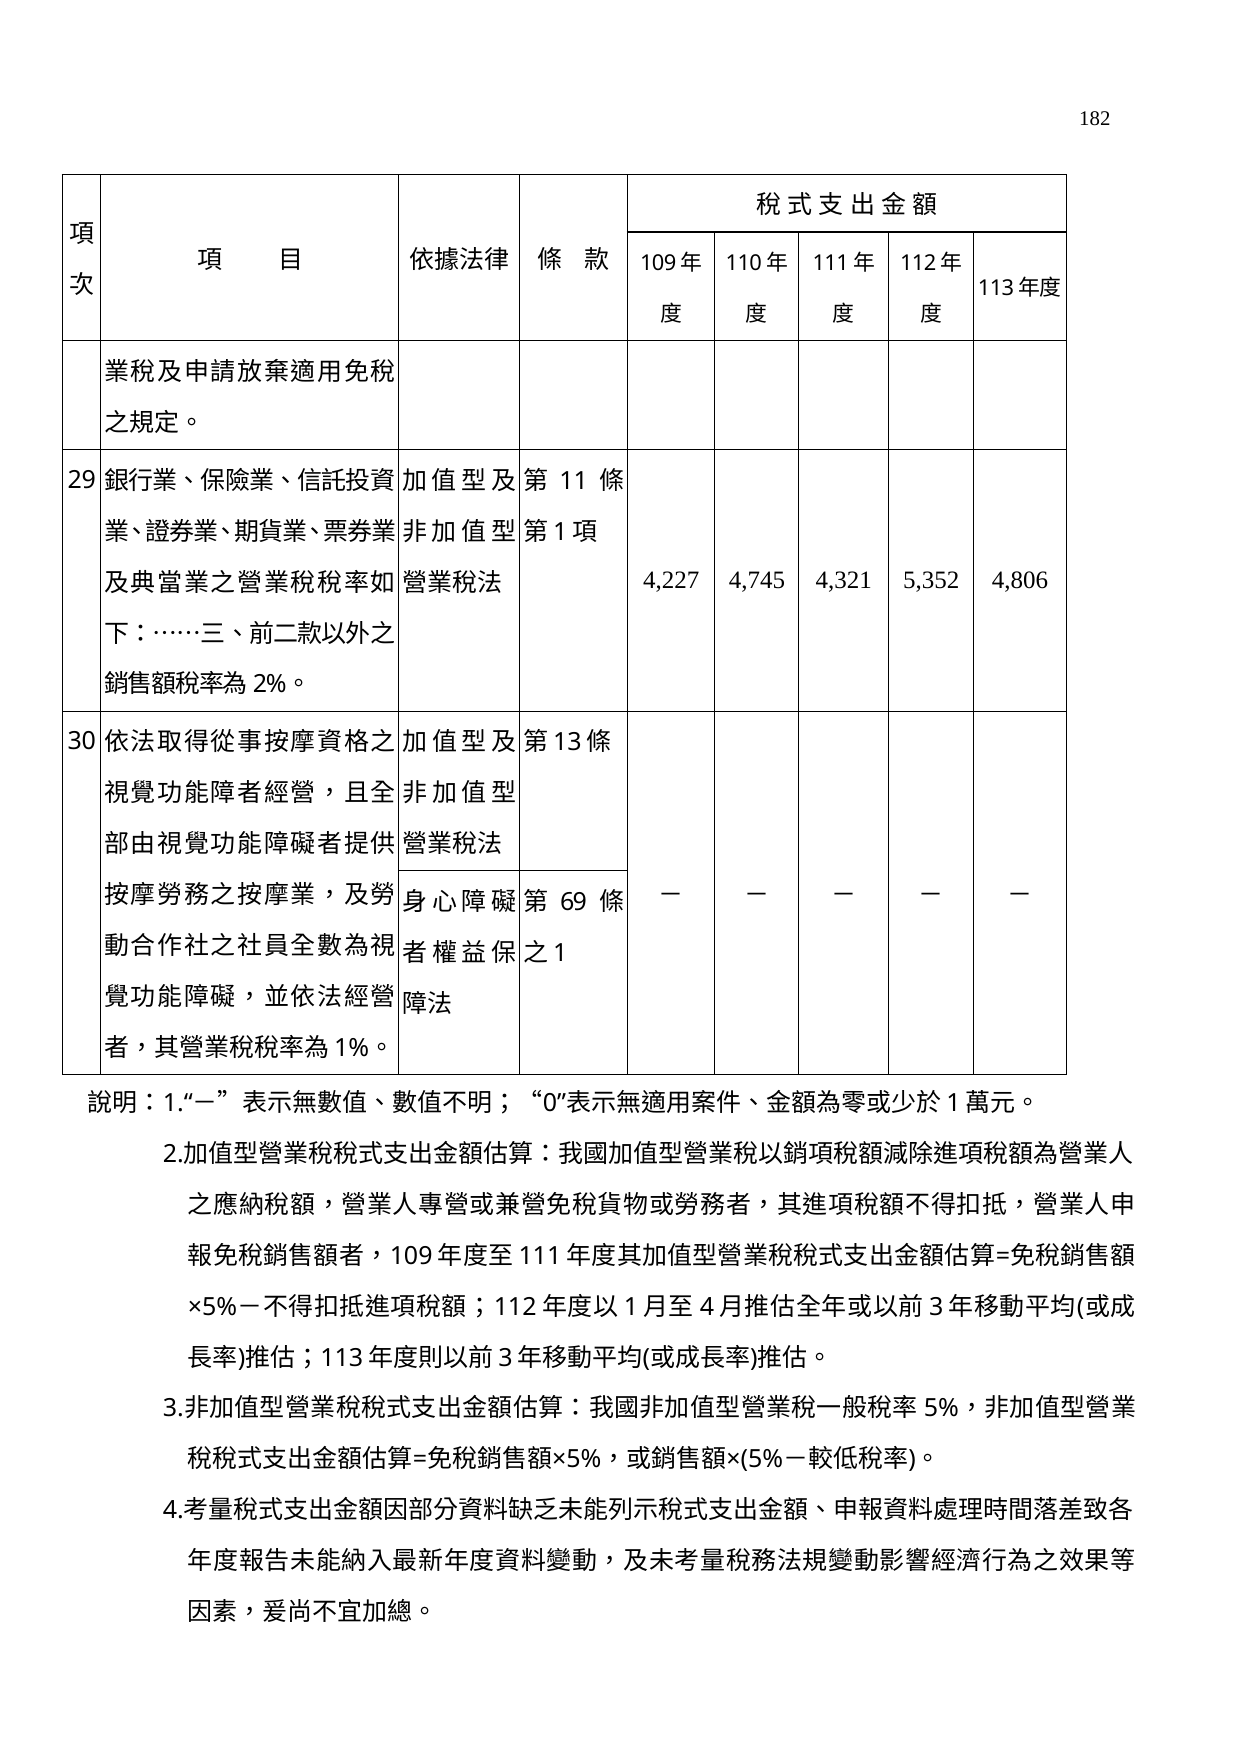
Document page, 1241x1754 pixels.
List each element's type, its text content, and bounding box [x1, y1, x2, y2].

table_cell － [715, 712, 798, 1074]
table_cell 110年度 [715, 233, 798, 340]
text 2.加值型營業稅稅式支出金額估算：我國加值型營業稅以銷項稅額減除進項稅額為營業人之應納稅額，營業人專營或兼營免稅貨物或勞務者，其進項稅額不得扣抵，營業人申報免稅銷售額者，109年度至111年度其加值型營業稅稅式支出金額估算=免稅銷售額×5%－不得扣抵進項稅額；112年度以1月至4月推估全年或以前3年移動平均(或成長率)推估；113年度則以前3年移動平均(或成長率)推估。 [163, 1126, 1136, 1381]
table_cell 銀行業、保險業、信託投資業、證券業、期貨業、票券業及典當業之營業稅稅率如下：……三、前二款以外之銷售額稅率為2%。 [101, 450, 398, 711]
table_cell － [799, 712, 888, 1074]
table_cell 4,745 [715, 450, 798, 711]
text 說明：1.“－”表示無數值、數值不明；“0”表示無適用案件、金額為零或少於1萬元。 [88, 1075, 1136, 1126]
table_header 項次 [63, 175, 100, 340]
table_cell 4,227 [628, 450, 714, 711]
table_cell 第11條第1項 [520, 450, 627, 711]
table_cell － [628, 712, 714, 1074]
table_cell [63, 341, 100, 449]
table_cell 第69條之1 [520, 871, 627, 1074]
table_cell [399, 341, 519, 449]
table_cell 112年度 [889, 233, 973, 340]
table_header 依據法律 [399, 175, 519, 340]
table_header 稅 式 支 出 金 額 [628, 175, 1066, 231]
table_cell 4,806 [974, 450, 1066, 711]
table_cell [715, 341, 798, 449]
table_cell 4,321 [799, 450, 888, 711]
table_cell 加值型及非加值型營業稅法 [399, 712, 519, 870]
table_cell [520, 341, 627, 449]
table_cell [889, 341, 973, 449]
table_cell [799, 341, 888, 449]
table_cell 依法取得從事按摩資格之視覺功能障者經營，且全部由視覺功能障礙者提供按摩勞務之按摩業，及勞動合作社之社員全數為視覺功能障礙，並依法經營者，其營業稅稅率為1%。 [101, 712, 398, 1074]
table_cell 109年度 [628, 233, 714, 340]
table_header 項 目 [101, 175, 398, 340]
table_cell 29 [63, 450, 100, 711]
text 4.考量稅式支出金額因部分資料缺乏未能列示稅式支出金額、申報資料處理時間落差致各年度報告未能納入最新年度資料變動，及未考量稅務法規變動影響經濟行為之效果等因素，爰尚不宜加總。 [163, 1482, 1136, 1635]
table_header 條 款 [520, 175, 627, 340]
table_cell 身心障礙者權益保障法 [399, 871, 519, 1074]
table_cell [974, 341, 1066, 449]
table_cell [628, 341, 714, 449]
table_cell － [974, 712, 1066, 1074]
table_cell 加值型及非加值型營業稅法 [399, 450, 519, 711]
table_cell 5,352 [889, 450, 973, 711]
table_cell 30 [63, 712, 100, 1074]
table_cell 113年度 [974, 233, 1066, 340]
table_cell 業稅及申請放棄適用免稅之規定。 [101, 341, 398, 449]
table_cell 第13條 [520, 712, 627, 870]
text 3.非加值型營業稅稅式支出金額估算：我國非加值型營業稅一般稅率5%，非加值型營業稅稅式支出金額估算=免稅銷售額×5%，或銷售額×(5%－較低稅率)。 [163, 1381, 1136, 1482]
table_cell － [889, 712, 973, 1074]
table_cell 111年度 [799, 233, 888, 340]
